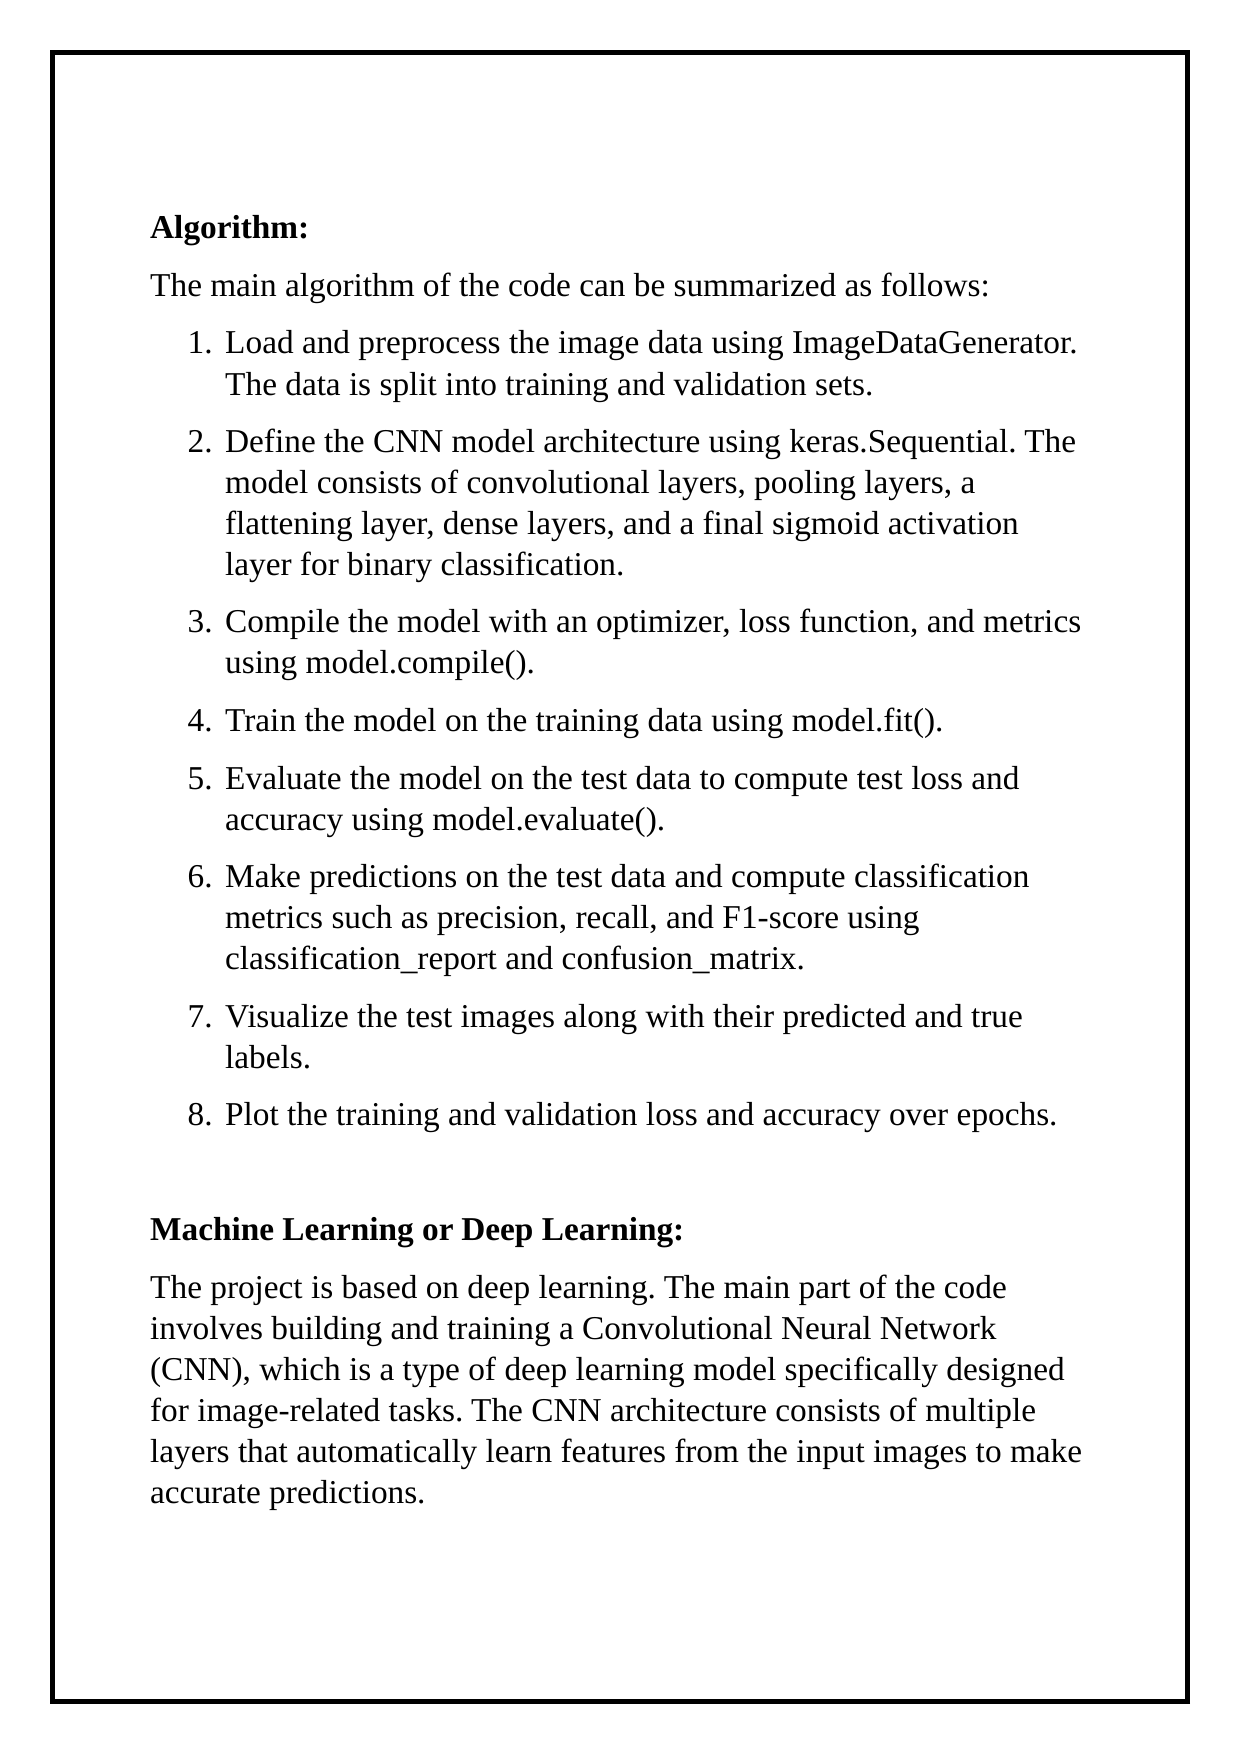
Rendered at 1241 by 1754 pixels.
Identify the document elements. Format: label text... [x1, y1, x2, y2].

list Visualize the test images along with their predicted and true labels. [187, 996, 1090, 1075]
text The project is based on deep learning. The main part of the code involves building and training a Convolutional Neural Network (CNN), which is a type of deep learning model specifically designed for image-related tasks. The CNN architecture consists of multiple layers that automatically learn features from the input images to make accurate predictions. [150, 1267, 1090, 1510]
list Plot the training and validation loss and accuracy over epochs. [187, 1094, 1090, 1133]
list Compile the model with an optimizer, loss function, and metrics using model.compile(). [187, 602, 1090, 681]
list Load and preprocess the image data using ImageDataGenerator. The data is split into training and validation sets. [187, 323, 1090, 402]
text Algorithm: [150, 208, 1090, 246]
list Train the model on the training data using model.fit(). [187, 700, 1090, 739]
text Machine Learning or Deep Learning: [150, 1210, 1090, 1248]
list Define the CNN model architecture using keras.Sequential. The model consists of convolutional layers, pooling layers, a flattening layer, dense layers, and a final sigmoid activation layer for binary classification. [187, 421, 1090, 582]
list Evaluate the model on the test data to compute test loss and accuracy using model.evaluate(). [187, 758, 1090, 837]
list Make predictions on the test data and compute classification metrics such as precision, recall, and F1-score using classification_report and confusion_matrix. [187, 856, 1090, 977]
text The main algorithm of the code can be summarized as follows: [150, 265, 1090, 303]
